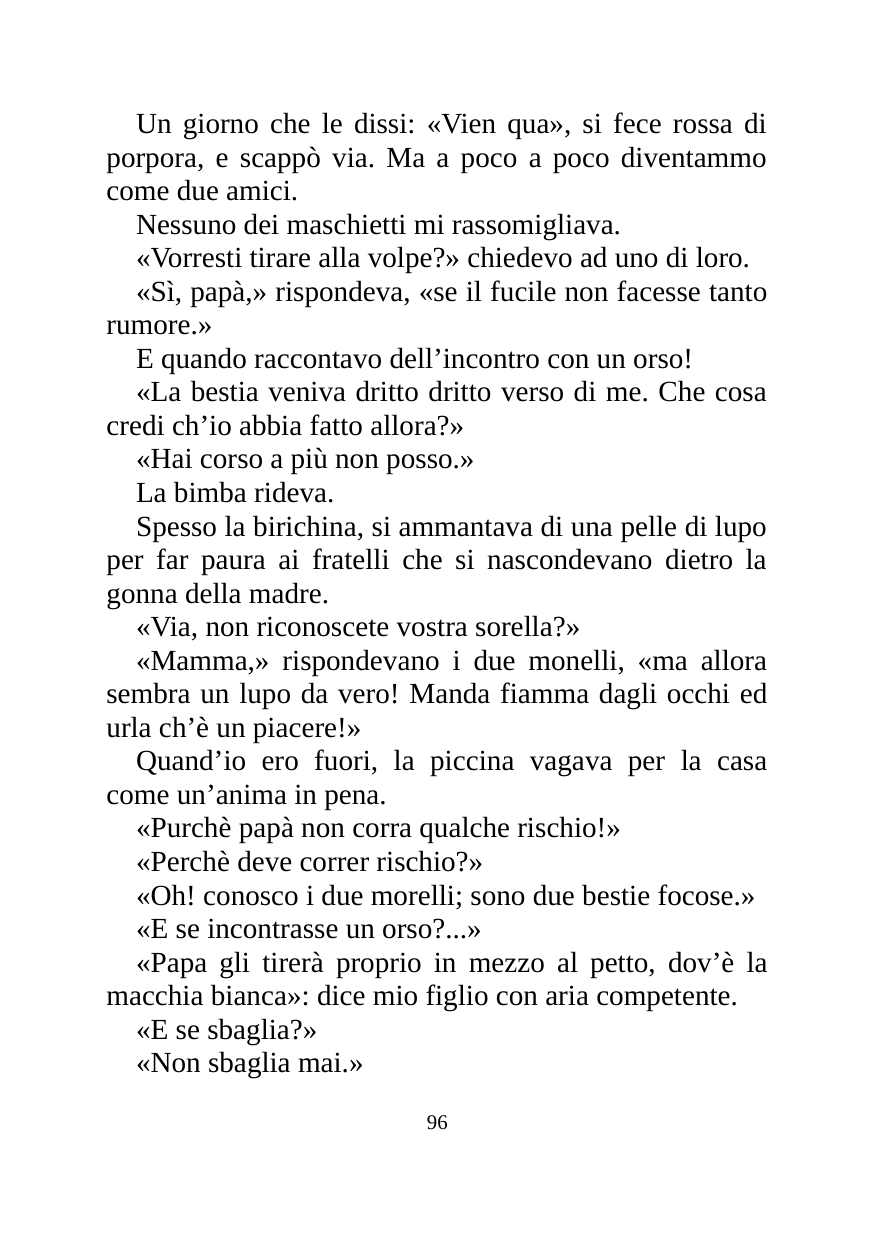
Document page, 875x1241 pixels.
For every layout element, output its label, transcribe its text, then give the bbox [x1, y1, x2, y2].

text Nessuno dei maschietti mi rassomigliava. [106, 207, 768, 240]
text «Via, non riconoscete vostra sorella?» [106, 609, 768, 643]
text La bimba rideva. [106, 475, 768, 509]
text «Vorresti tirare alla volpe?» chiedevo ad uno di loro. [106, 240, 768, 274]
text «Oh! conosco i due morelli; sono due bestie focose.» [106, 878, 768, 911]
text «Hai corso a più non posso.» [106, 442, 768, 475]
text Un giorno che le dissi: «Vien qua», si fece rossa di porpora, e scappò via. Ma a poco a poco diventammo come due amici. [106, 106, 768, 207]
text «E se incontrasse un orso?...» [106, 911, 768, 945]
text «La bestia veniva dritto dritto verso di me. Che cosa credi ch’io abbia fatto allora?» [106, 374, 768, 442]
text Spesso la birichina, si ammantava di una pelle di lupo per far paura ai fratelli che si nascondevano dietro la gonna della madre. [106, 509, 768, 609]
text «Mamma,» rispondevano i due monelli, «ma allora sembra un lupo da vero! Manda fiamma dagli occhi ed urla ch’è un piacere!» [106, 643, 768, 743]
text Quand’io ero fuori, la piccina vagava per la casa come un’anima in pena. [106, 743, 768, 811]
text «Non sbaglia mai.» [106, 1045, 768, 1079]
text «Papa gli tirerà proprio in mezzo al petto, dov’è la macchia bianca»: dice mio figlio con aria competente. [106, 945, 768, 1012]
text E quando raccontavo dell’incontro con un orso! [106, 341, 768, 374]
text «Perchè deve correr rischio?» [106, 844, 768, 878]
text «E se sbaglia?» [106, 1012, 768, 1045]
text «Sì, papà,» rispondeva, «se il fucile non facesse tanto rumore.» [106, 274, 768, 341]
text «Purchè papà non corra qualche rischio!» [106, 811, 768, 844]
